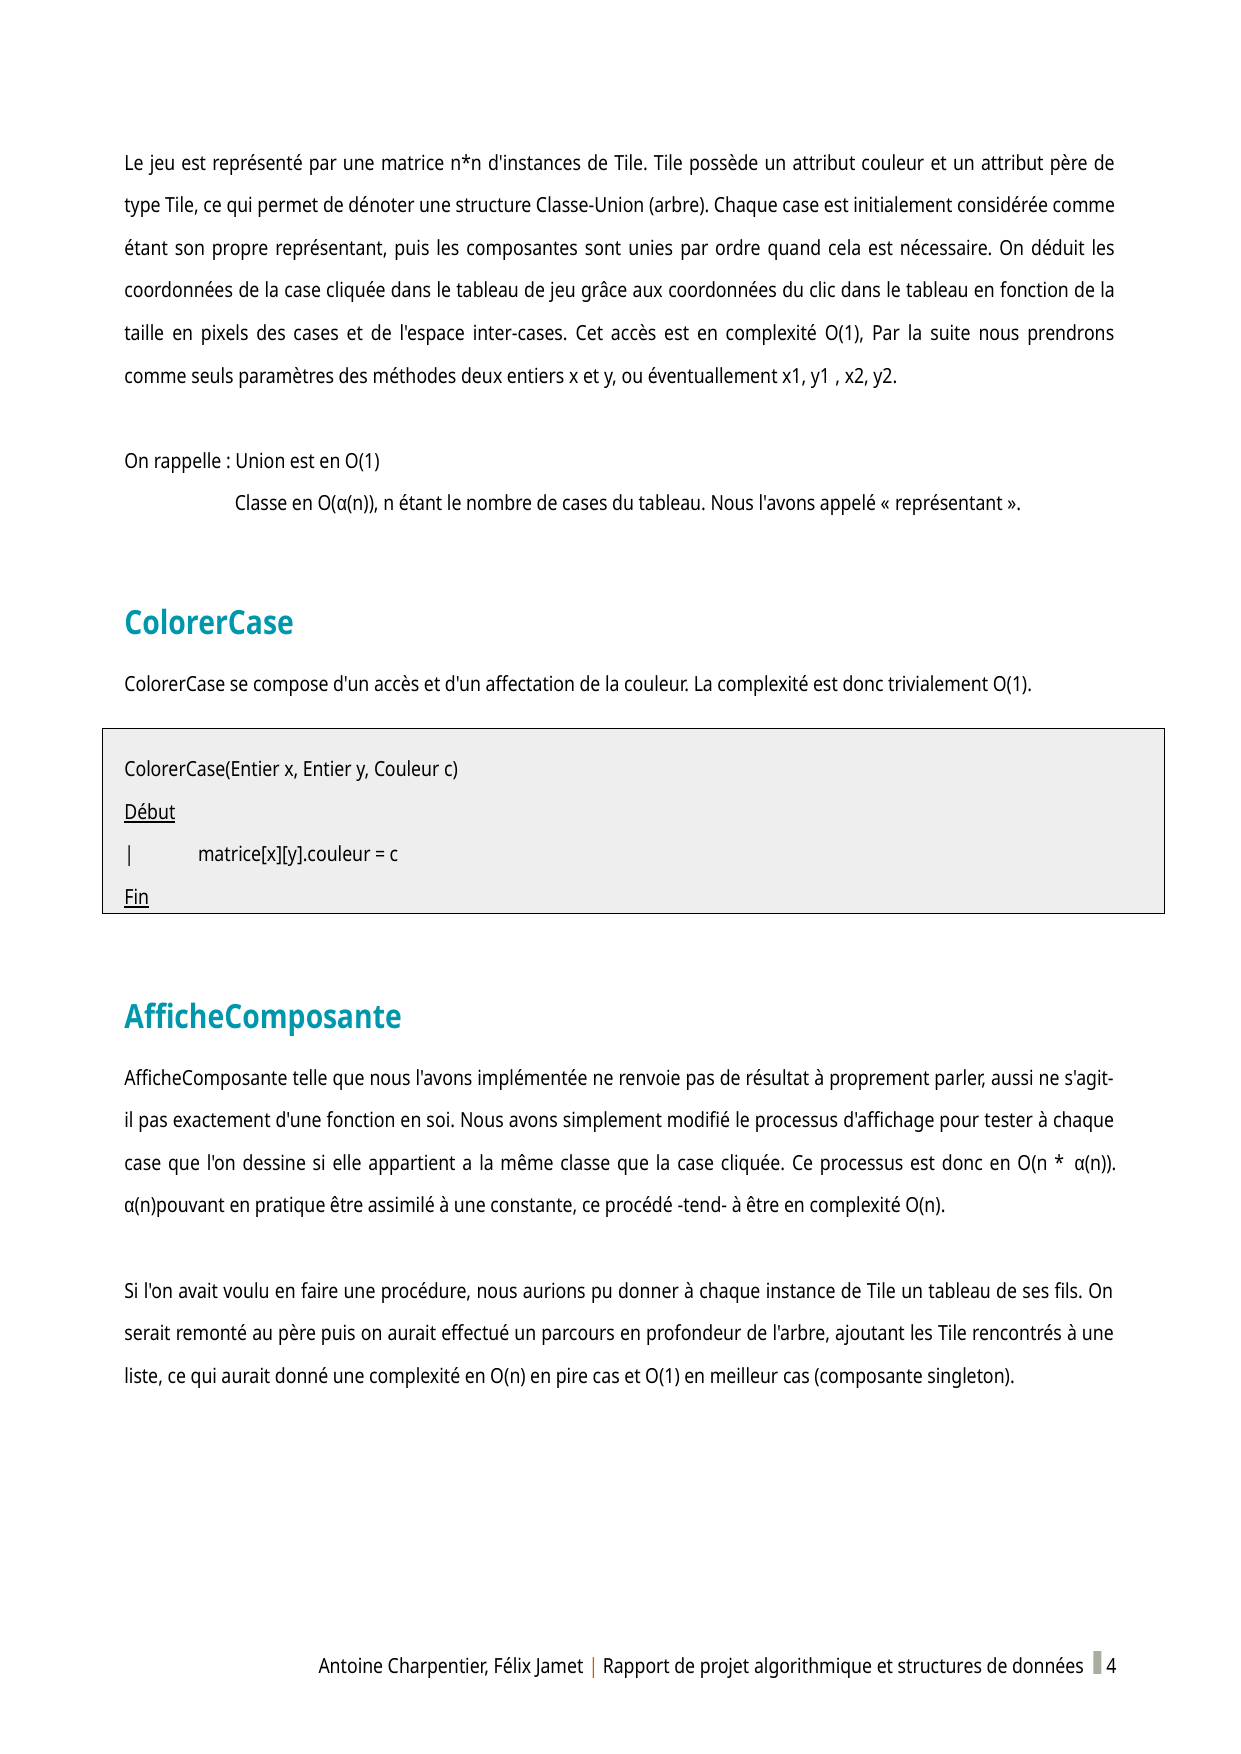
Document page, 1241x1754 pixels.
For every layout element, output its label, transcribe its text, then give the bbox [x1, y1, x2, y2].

text Si l'on avait voulu en faire une procédure, nous aurions pu donner à chaque instance de Tile un tableau de ses fils. On serait remonté au père puis on aurait effectué un parcours en profondeur de l'arbre, ajoutant les Tile rencontrés à une liste, ce qui aurait donné une complexité en O(n) en pire cas et O(1) en meilleur cas (composante singleton). [124, 1276, 1116, 1389]
subtitle AfficheComposante [124, 992, 1116, 1038]
subtitle ColorerCase [124, 599, 1116, 644]
text AfficheComposante telle que nous l'avons implémentée ne renvoie pas de résultat à proprement parler, aussi ne s'agit-il pas exactement d'une fonction en soi. Nous avons simplement modifié le processus d'affichage pour tester à chaque case que l'on dessine si elle appartient a la même classe que la case cliquée. Ce processus est donc en O(n * α(n)). α(n)pouvant en pratique être assimilé à une constante, ce procédé -tend- à être en complexité O(n). [124, 1063, 1116, 1219]
text Classe en O(α(n)), n étant le nombre de cases du tableau. Nous l'avons appelé « représentant ». [124, 488, 1116, 517]
picture [1093, 1651, 1102, 1674]
text On rappelle : Union est en O(1) [124, 446, 1116, 474]
text Le jeu est représenté par une matrice n*n d'instances de Tile. Tile possède un attribut couleur et un attribut père de type Tile, ce qui permet de dénoter une structure Classe-Union (arbre). Chaque case est initialement considérée comme étant son propre représentant, puis les composantes sont unies par ordre quand cela est nécessaire. On déduit les coordonnées de la case cliquée dans le tableau de jeu grâce aux coordonnées du clic dans le tableau en fonction de la taille en pixels des cases et de l'espace inter-cases. Cet accès est en complexité O(1), Par la suite nous prendrons comme seuls paramètres des méthodes deux entiers x et y, ou éventuallement x1, y1 , x2, y2. [124, 148, 1116, 389]
text ColorerCase se compose d'un accès et d'un affectation de la couleur. La complexité est donc trivialement O(1). [124, 669, 1116, 698]
